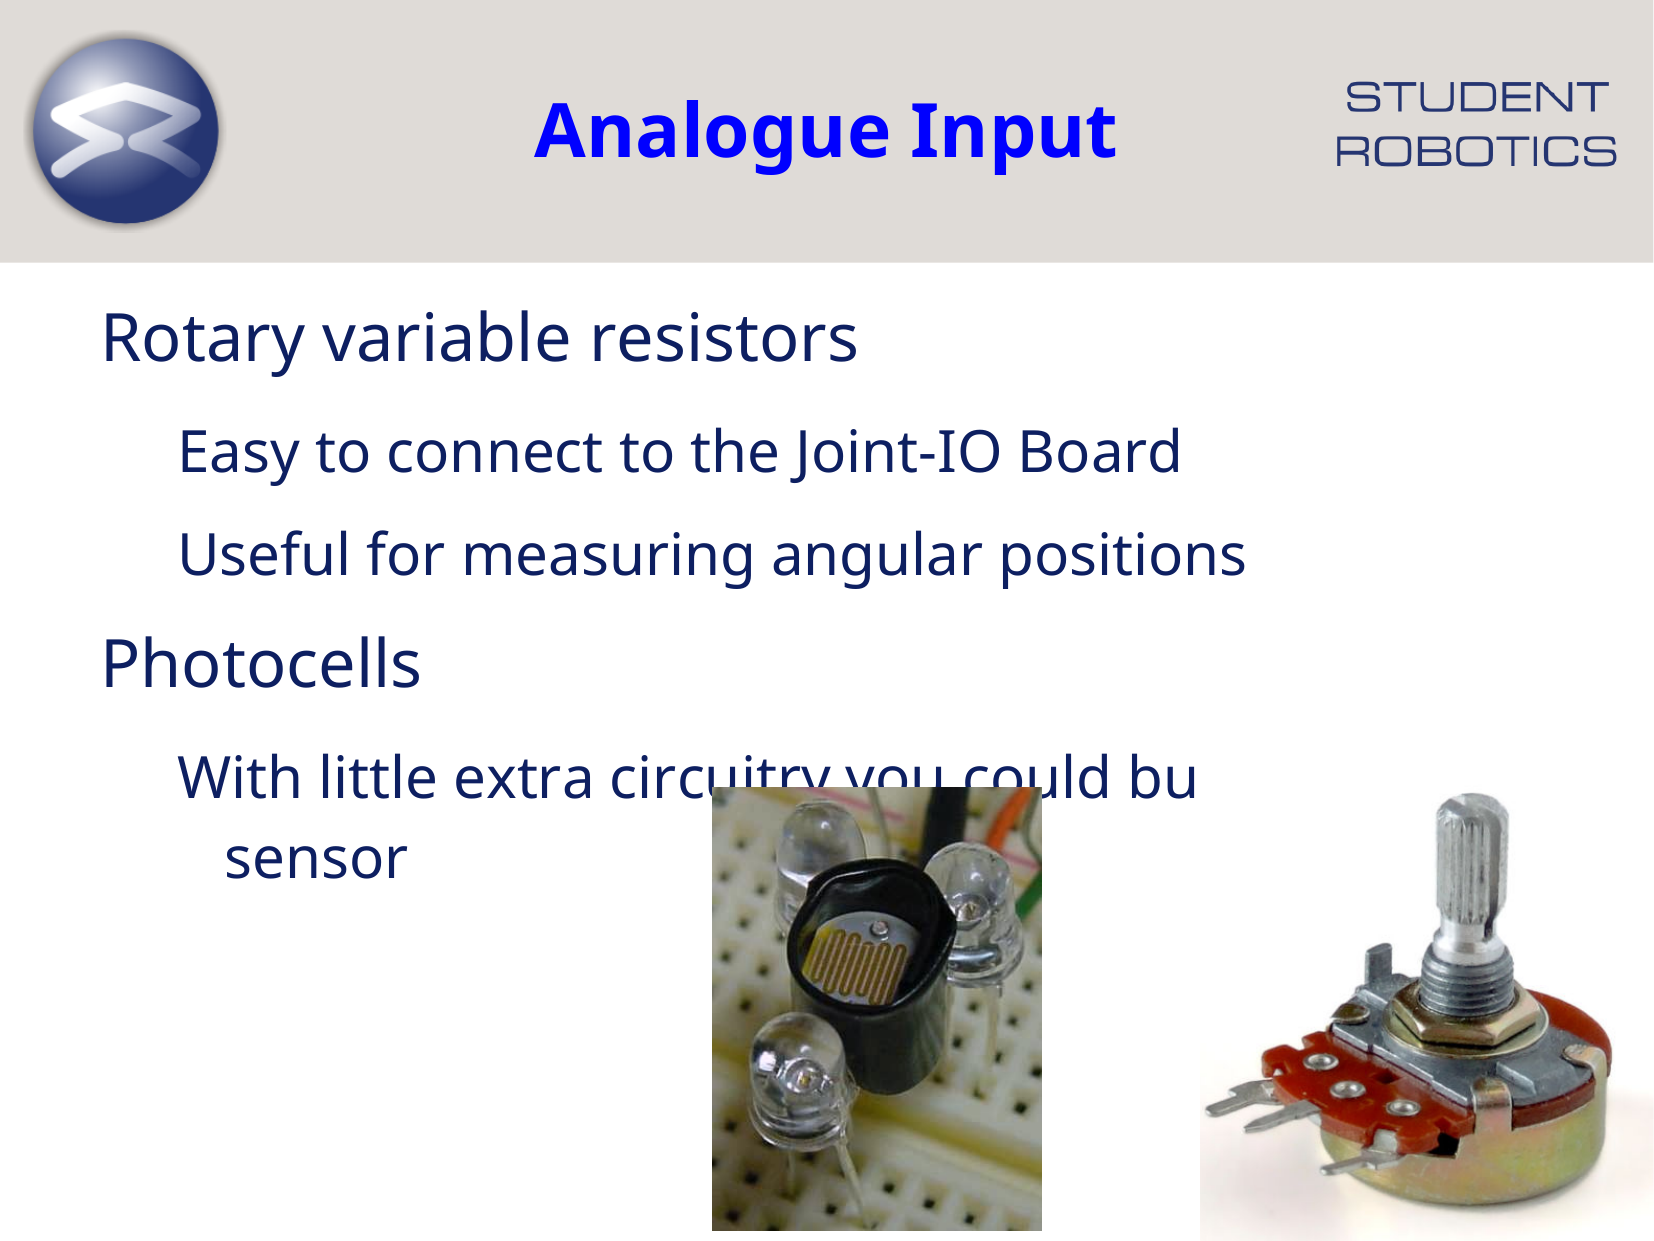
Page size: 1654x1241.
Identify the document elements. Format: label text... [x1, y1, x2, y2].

list Rotary variable resistors Easy to connect to the Joint-IO Board Useful for measuring angular positions Photocells With little extra circuitry you could build a colour sensor [82, 290, 1571, 1094]
picture [1200, 750, 1654, 1241]
picture [1571, 68, 1633, 174]
picture [712, 787, 1042, 1231]
picture [9, 19, 245, 245]
title Analogue Input [82, 56, 1571, 250]
